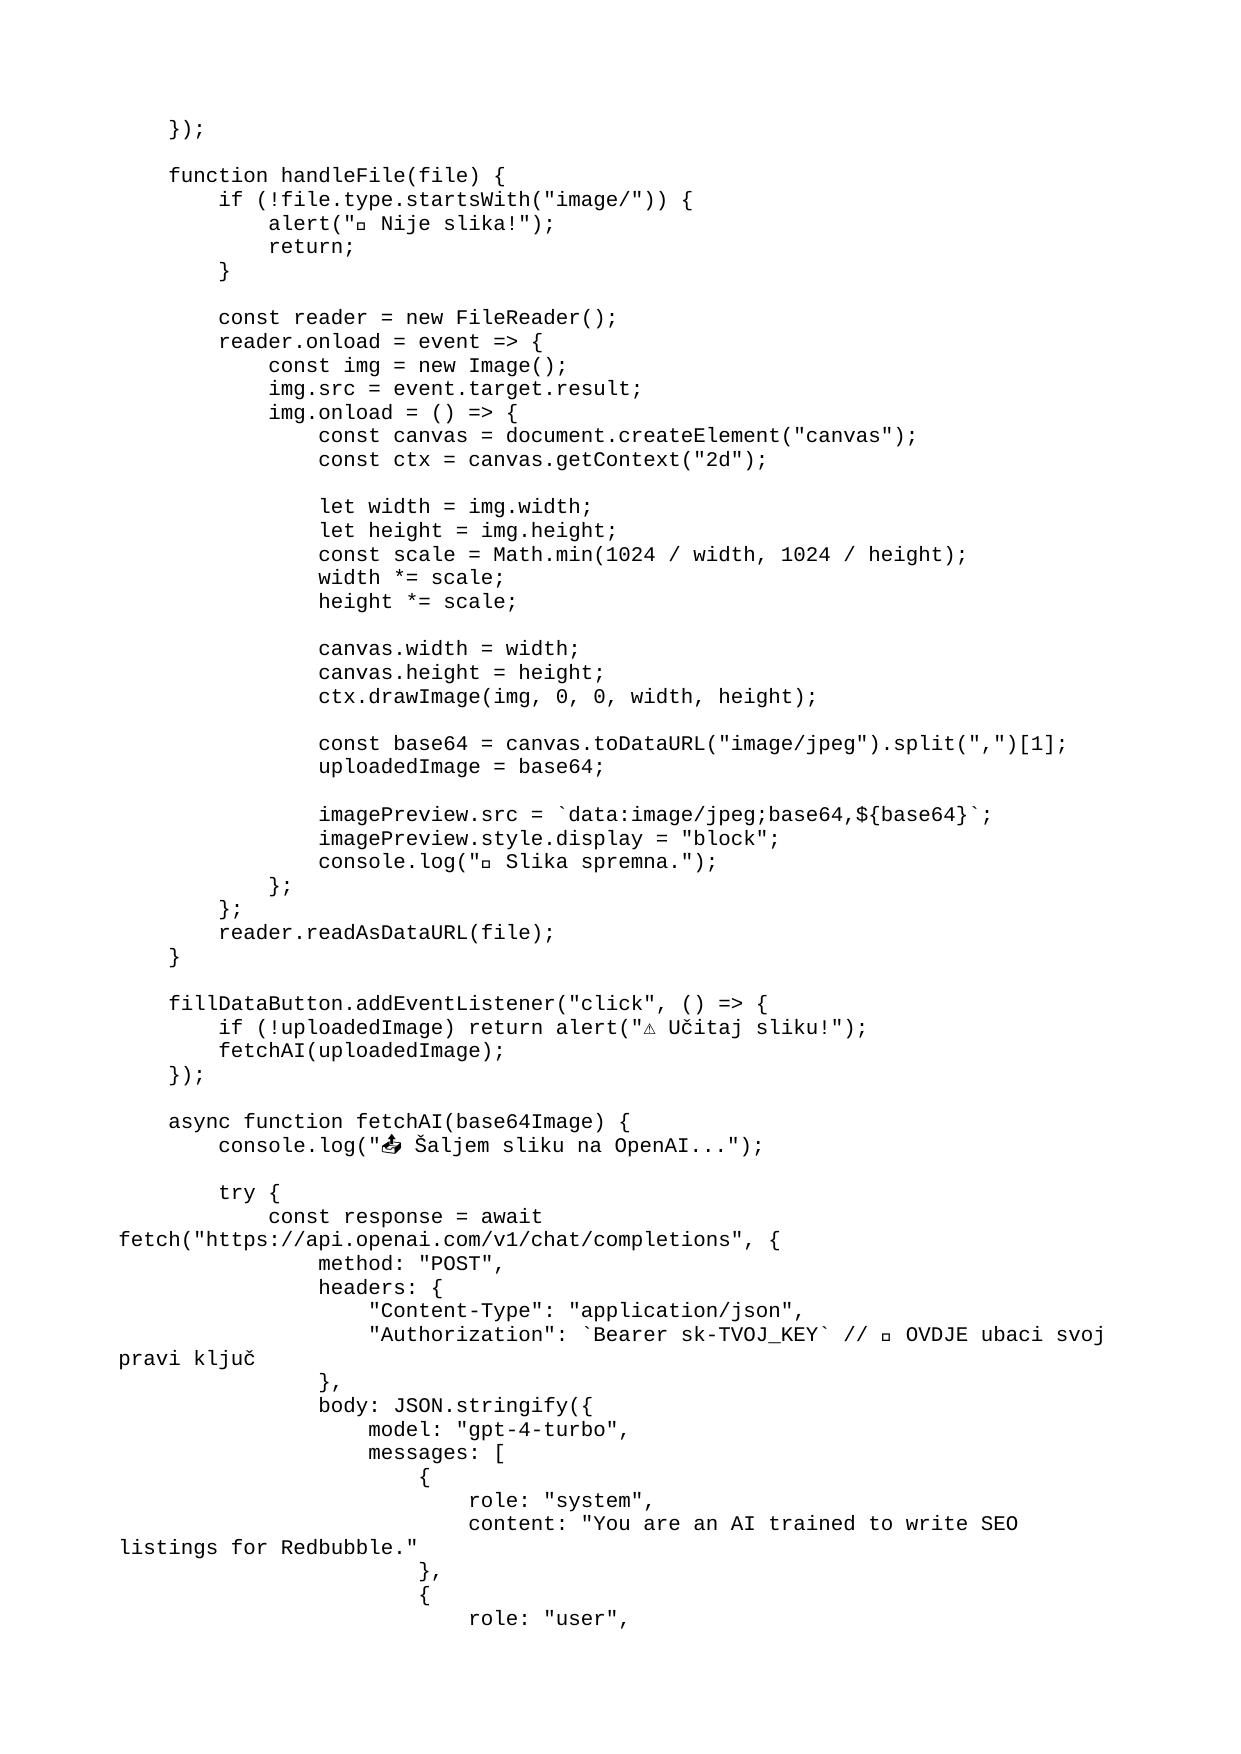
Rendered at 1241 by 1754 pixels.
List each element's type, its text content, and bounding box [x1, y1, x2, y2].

text content: "You are an AI trained to write SEO listings for Redbubble." [118, 1513, 1122, 1561]
text const ctx = canvas.getContext("2d"); [118, 449, 1122, 473]
text let width = img.width; [118, 496, 1122, 520]
text async function fetchAI(base64Image) { [118, 1111, 1122, 1135]
text messages: [ [118, 1442, 1122, 1466]
text img.onload = () => { [118, 402, 1122, 426]
text let height = img.height; [118, 520, 1122, 544]
text "Authorization": `Bearer sk-TVOJ_KEY` // 🔁 OVDJE ubaci svoj pravi ključ [118, 1324, 1122, 1371]
text model: "gpt-4-turbo", [118, 1419, 1122, 1442]
text alert("❌ Nije slika!"); [118, 213, 1122, 236]
text role: "user", [118, 1608, 1122, 1631]
text reader.readAsDataURL(file); [118, 922, 1122, 946]
text { [118, 1584, 1122, 1608]
text const scale = Math.min(1024 / width, 1024 / height); [118, 544, 1122, 567]
text try { [118, 1182, 1122, 1206]
text console.log("✅ Slika spremna."); [118, 851, 1122, 875]
text return; [118, 236, 1122, 260]
text function handleFile(file) { [118, 165, 1122, 189]
text const response = await fetch("https://api.openai.com/v1/chat/completions", { [118, 1206, 1122, 1253]
text }, [118, 1561, 1122, 1584]
text canvas.width = width; [118, 638, 1122, 662]
text method: "POST", [118, 1253, 1122, 1277]
text img.src = event.target.result; [118, 378, 1122, 402]
text width *= scale; [118, 567, 1122, 591]
text }; [118, 875, 1122, 898]
text imagePreview.style.display = "block"; [118, 827, 1122, 851]
text } [118, 260, 1122, 284]
text }); [118, 118, 1122, 142]
text if (!uploadedImage) return alert("⚠ Učitaj sliku!"); [118, 1017, 1122, 1040]
text fillDataButton.addEventListener("click", () => { [118, 993, 1122, 1017]
text const img = new Image(); [118, 354, 1122, 378]
text ctx.drawImage(img, 0, 0, width, height); [118, 686, 1122, 709]
text const canvas = document.createElement("canvas"); [118, 426, 1122, 449]
text { [118, 1466, 1122, 1489]
text }, [118, 1371, 1122, 1395]
text const base64 = canvas.toDataURL("image/jpeg").split(",")[1]; [118, 733, 1122, 757]
text headers: { [118, 1277, 1122, 1300]
text fetchAI(uploadedImage); [118, 1040, 1122, 1064]
text imagePreview.src = `data:image/jpeg;base64,${base64}`; [118, 804, 1122, 827]
text const reader = new FileReader(); [118, 307, 1122, 331]
text reader.onload = event => { [118, 331, 1122, 354]
text }; [118, 898, 1122, 922]
text uploadedImage = base64; [118, 757, 1122, 780]
text role: "system", [118, 1489, 1122, 1513]
text if (!file.type.startsWith("image/")) { [118, 189, 1122, 213]
text height *= scale; [118, 591, 1122, 615]
text body: JSON.stringify({ [118, 1395, 1122, 1419]
text }); [118, 1064, 1122, 1088]
text "Content-Type": "application/json", [118, 1300, 1122, 1324]
text canvas.height = height; [118, 662, 1122, 686]
text console.log("📤 Šaljem sliku na OpenAI..."); [118, 1135, 1122, 1158]
text } [118, 946, 1122, 969]
